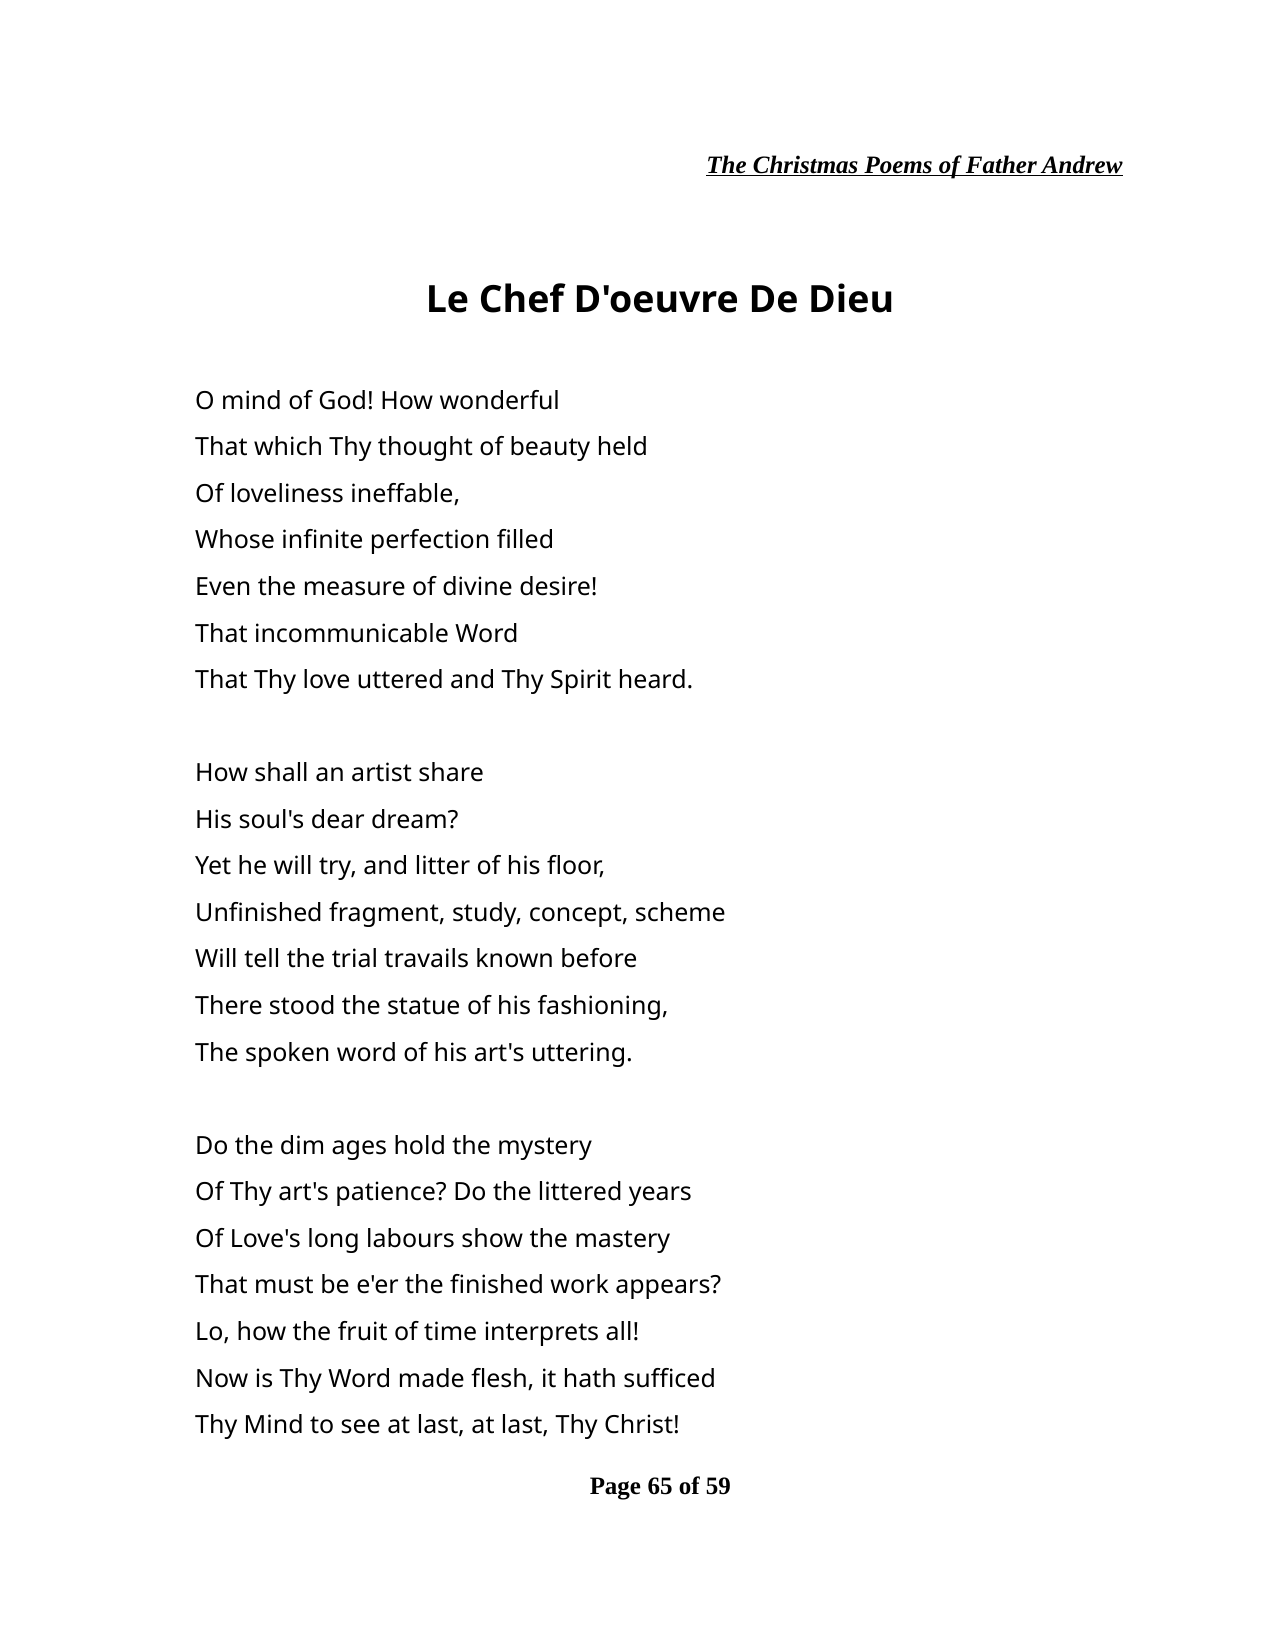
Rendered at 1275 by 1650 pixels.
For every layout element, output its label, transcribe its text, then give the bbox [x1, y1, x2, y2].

text Yet he will try, and litter of his floor, [195, 848, 1125, 882]
text Do the dim ages hold the mystery [195, 1127, 1125, 1161]
text There stood the statue of his fashioning, [195, 988, 1125, 1022]
text Even the measure of divine desire! [195, 569, 1125, 603]
text Lo, how the fruit of time interprets all! [195, 1314, 1125, 1348]
text Of loveliness ineffable, [195, 476, 1125, 509]
text That incommunicable Word [195, 615, 1125, 649]
text Of Love's long labours show the mastery [195, 1221, 1125, 1254]
text Will tell the trial travails known before [195, 941, 1125, 975]
text That must be e'er the finished work appears? [195, 1267, 1125, 1301]
text Now is Thy Word made flesh, it hath sufficed [195, 1360, 1125, 1394]
text His soul's dear dream? [195, 801, 1125, 836]
text Whose infinite perfection filled [195, 522, 1125, 556]
text The spoken word of his art's uttering. [195, 1034, 1125, 1068]
text Le Chef D'oeuvre De Dieu [195, 272, 1125, 323]
text Unfinished fragment, study, concept, scheme [195, 894, 1125, 929]
text How shall an artist share [195, 755, 1125, 789]
text That which Thy thought of beauty held [195, 429, 1125, 463]
text Thy Mind to see at last, at last, Thy Christ! [195, 1407, 1125, 1441]
text Of Thy art's patience? Do the littered years [195, 1174, 1125, 1208]
text That Thy love uttered and Thy Spirit heard. [195, 662, 1125, 696]
text O mind of God! How wonderful [195, 382, 1125, 416]
